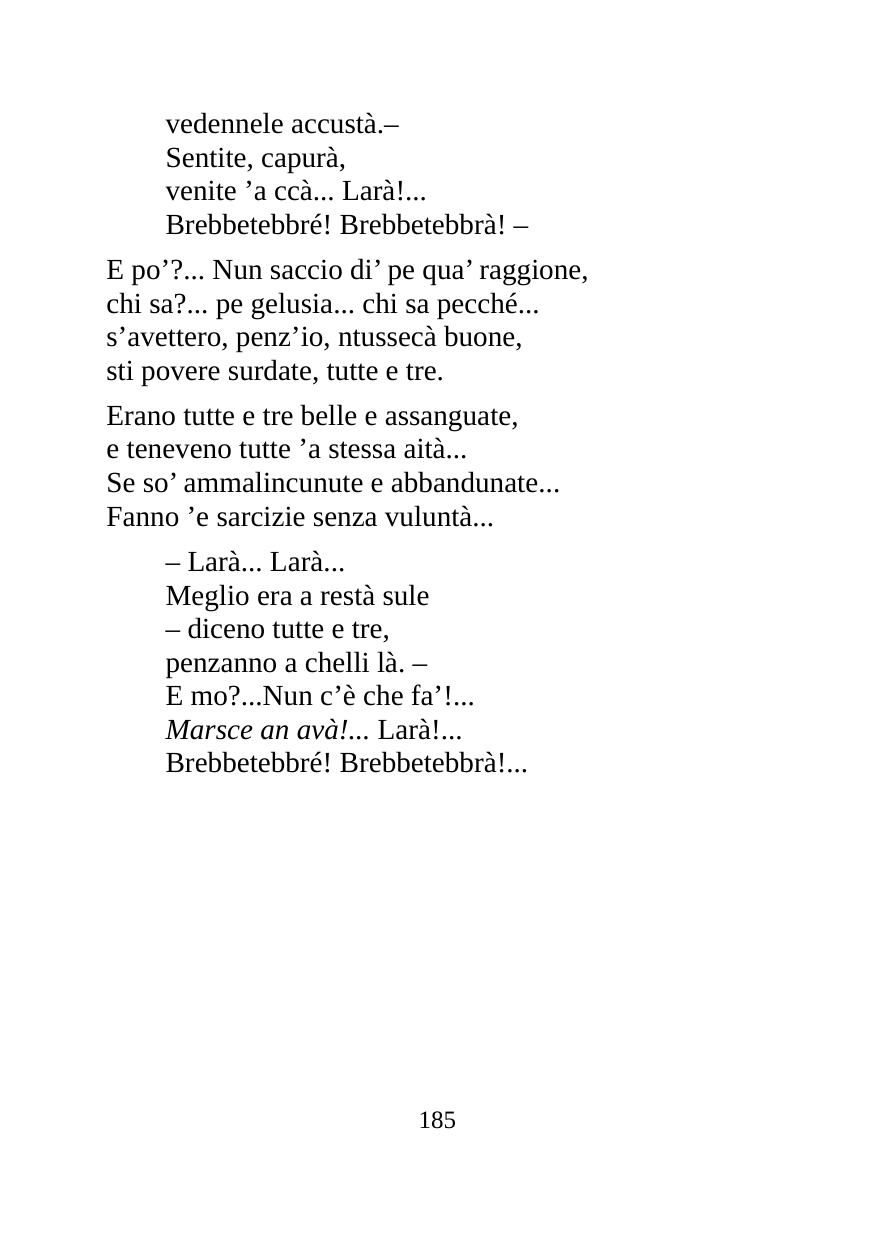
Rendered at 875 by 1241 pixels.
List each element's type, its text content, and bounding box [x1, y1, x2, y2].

text Sentite, capurà, [165, 140, 768, 173]
text chi sa?... pe gelusia... chi sa pecché... [106, 286, 768, 319]
text Brebbetebbré! Brebbetebbrà!... [165, 745, 768, 779]
text – diceno tutte e tre, [165, 611, 768, 645]
text E mo?...Nun c’è che fa’!... [165, 678, 768, 712]
text e teneveno tutte ’a stessa aità... [106, 432, 768, 465]
text Se so’ ammalincunute e abbandunate... [106, 465, 768, 499]
text s’avettero, penz’io, ntussecà buone, [106, 319, 768, 353]
text Fanno ’e sarcizie senza vuluntà... [106, 499, 768, 532]
text – Larà... Larà... [165, 544, 768, 578]
text venite ’a ccà... Larà!... [165, 173, 768, 207]
text E po’?... Nun saccio di’ pe qua’ raggione, [106, 252, 768, 286]
text sti povere surdate, tutte e tre. [106, 353, 768, 386]
text penzanno a chelli là. – [165, 645, 768, 678]
text Marsce an avà!... Larà!... [165, 712, 768, 745]
text Erano tutte e tre belle e assanguate, [106, 398, 768, 432]
text vedennele accustà.– [165, 106, 768, 140]
text Meglio era a restà sule [165, 578, 768, 611]
text Brebbetebbré! Brebbetebbrà! – [165, 207, 768, 240]
